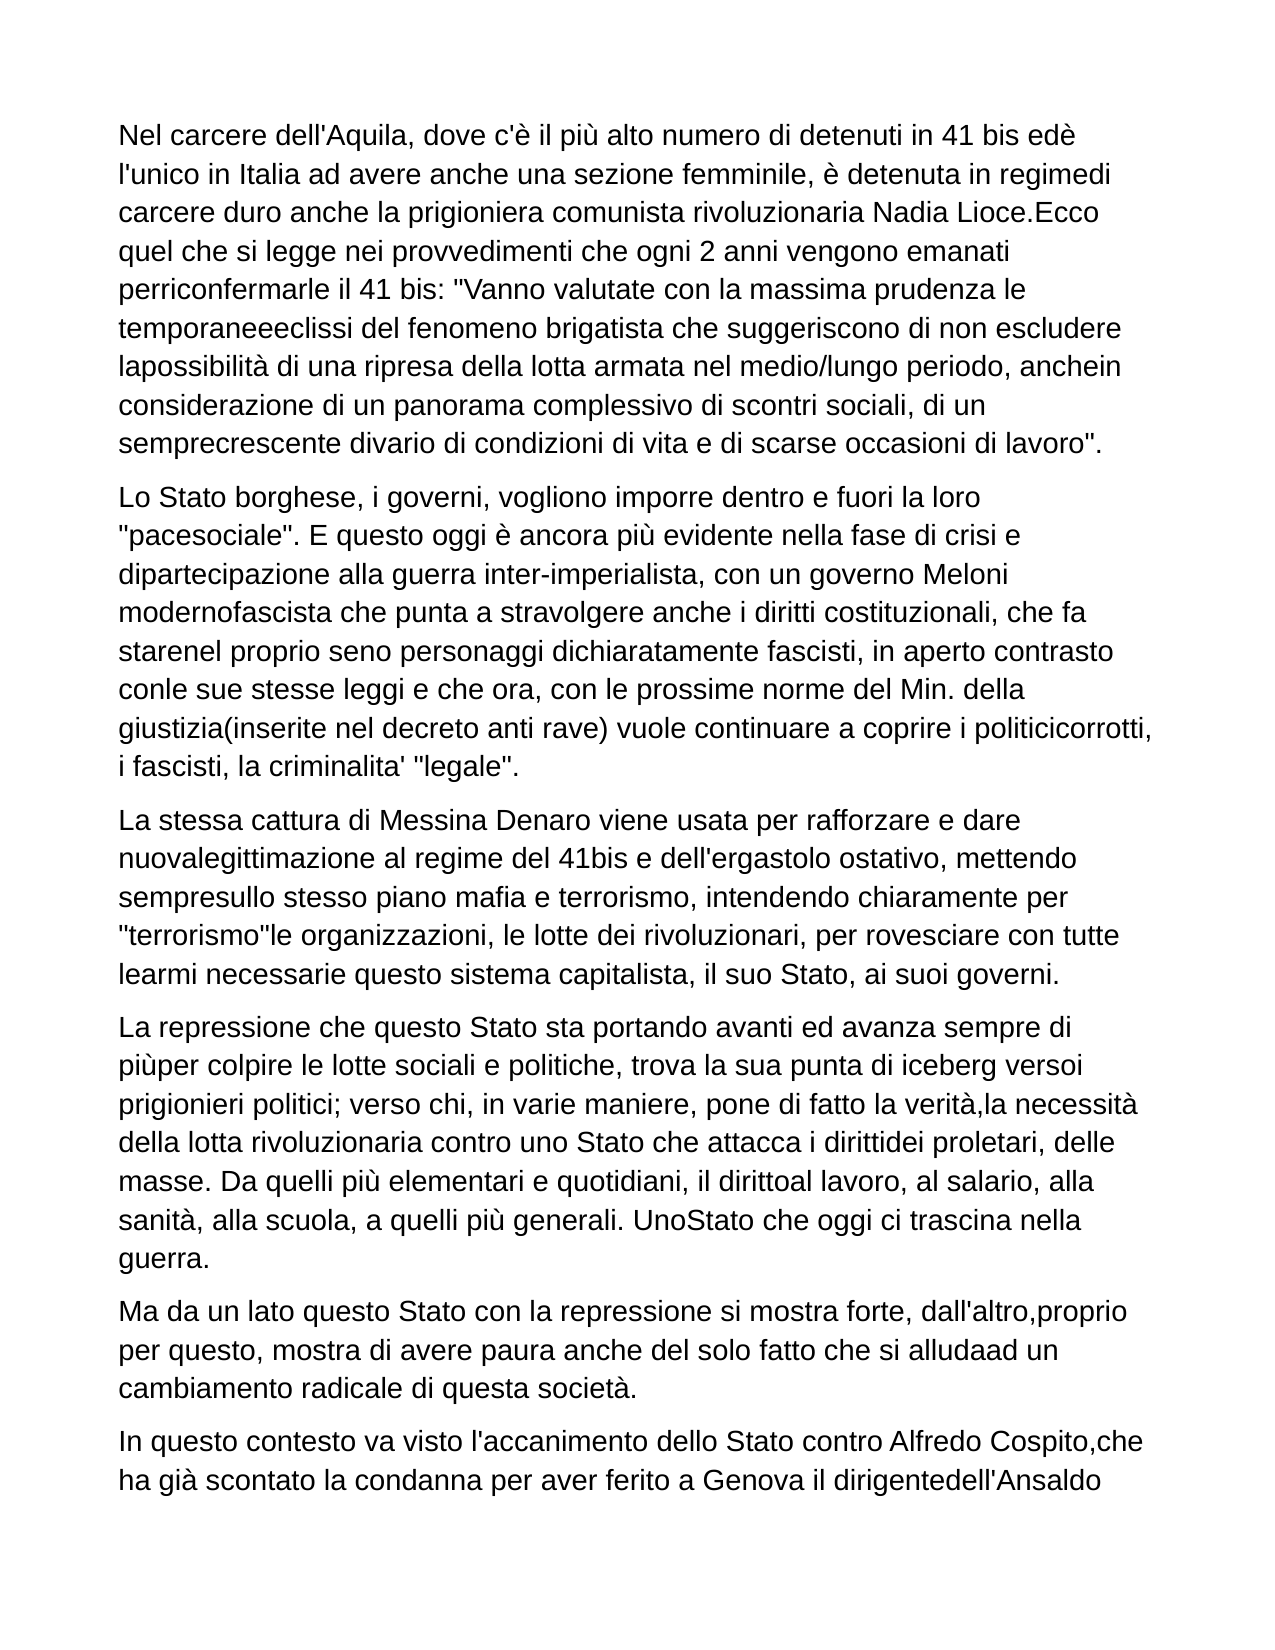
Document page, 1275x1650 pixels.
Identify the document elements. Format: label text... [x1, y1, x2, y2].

text Lo Stato borghese, i governi, vogliono imporre dentro e fuori la loro "pacesociale". E questo oggi è ancora più evidente nella fase di crisi e dipartecipazione alla guerra inter-imperialista, con un governo Meloni modernofascista che punta a stravolgere anche i diritti costituzionali, che fa starenel proprio seno personaggi dichiaratamente fascisti, in aperto contrasto conle sue stesse leggi e che ora, con le prossime norme del Min. della giustizia(inserite nel decreto anti rave) vuole continuare a coprire i politicicorrotti, i fascisti, la criminalita' "legale". [118, 479, 1157, 783]
text La repressione che questo Stato sta portando avanti ed avanza sempre di piùper colpire le lotte sociali e politiche, trova la sua punta di iceberg versoi prigionieri politici; verso chi, in varie maniere, pone di fatto la verità,la necessità della lotta rivoluzionaria contro uno Stato che attacca i dirittidei proletari, delle masse. Da quelli più elementari e quotidiani, il dirittoal lavoro, al salario, alla sanità, alla scuola, a quelli più generali. UnoStato che oggi ci trascina nella guerra. [118, 1010, 1157, 1274]
text Ma da un lato questo Stato con la repressione si mostra forte, dall'altro,proprio per questo, mostra di avere paura anche del solo fatto che si alludaad un cambiamento radicale di questa società. [118, 1294, 1157, 1405]
text In questo contesto va visto l'accanimento dello Stato contro Alfredo Cospito,che ha già scontato la condanna per aver ferito a Genova il dirigentedell'Ansaldo [118, 1424, 1157, 1496]
text Nel carcere dell'Aquila, dove c'è il più alto numero di detenuti in 41 bis edè l'unico in Italia ad avere anche una sezione femminile, è detenuta in regimedi carcere duro anche la prigioniera comunista rivoluzionaria Nadia Lioce.Ecco quel che si legge nei provvedimenti che ogni 2 anni vengono emanati perriconfermarle il 41 bis: "Vanno valutate con la massima prudenza le temporaneeeclissi del fenomeno brigatista che suggeriscono di non escludere lapossibilità di una ripresa della lotta armata nel medio/lungo periodo, anchein considerazione di un panorama complessivo di scontri sociali, di un semprecrescente divario di condizioni di vita e di scarse occasioni di lavoro". [118, 118, 1157, 460]
text La stessa cattura di Messina Denaro viene usata per rafforzare e dare nuovalegittimazione al regime del 41bis e dell'ergastolo ostativo, mettendo sempresullo stesso piano mafia e terrorismo, intendendo chiaramente per "terrorismo"le organizzazioni, le lotte dei rivoluzionari, per rovesciare con tutte learmi necessarie questo sistema capitalista, il suo Stato, ai suoi governi. [118, 802, 1157, 990]
